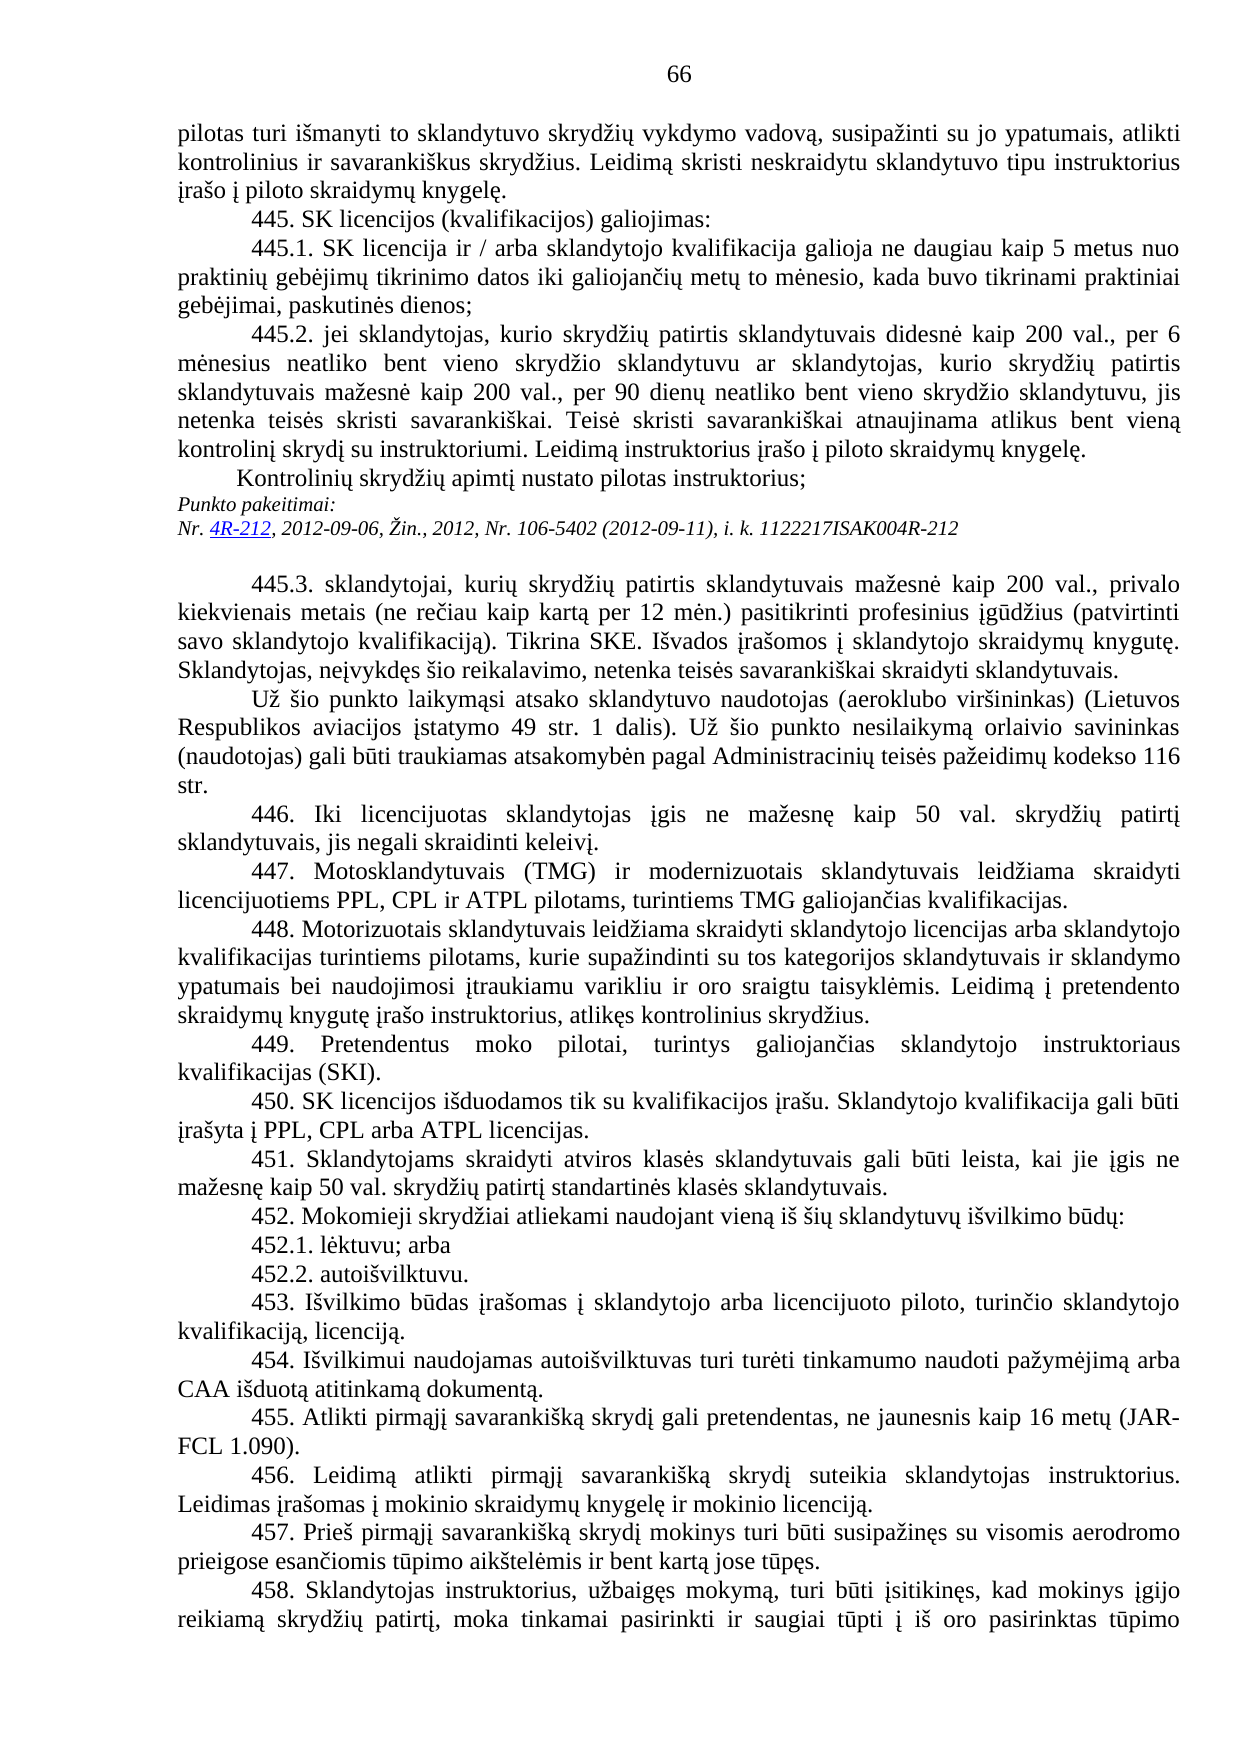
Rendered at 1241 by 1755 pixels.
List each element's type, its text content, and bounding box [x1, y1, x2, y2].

text Punkto pakeitimai: [177, 492, 1181, 516]
text Kontrolinių skrydžių apimtį nustato pilotas instruktorius; [177, 463, 1181, 492]
text 445.1. SK licencija ir / arba sklandytojo kvalifikacija galioja ne daugiau kaip 5 metus nuo praktinių gebėjimų tikrinimo datos iki galiojančių metų to mėnesio, kada buvo tikrinami praktiniai gebėjimai, paskutinės dienos; [177, 233, 1181, 319]
text 458. Sklandytojas instruktorius, užbaigęs mokymą, turi būti įsitikinęs, kad mokinys įgijo reikiamą skrydžių patirtį, moka tinkamai pasirinkti ir saugiai tūpti į iš oro pasirinktas tūpimo [177, 1575, 1181, 1632]
text 447. Motosklandytuvais (TMG) ir modernizuotais sklandytuvais leidžiama skraidyti licencijuotiems PPL, CPL ir ATPL pilotams, turintiems TMG galiojančias kvalifikacijas. [177, 856, 1181, 914]
text 445. SK licencijos (kvalifikacijos) galiojimas: [177, 204, 1181, 233]
text 455. Atlikti pirmąjį savarankišką skrydį gali pretendentas, ne jaunesnis kaip 16 metų (JAR-FCL 1.090). [177, 1402, 1181, 1460]
text 445.2. jei sklandytojas, kurio skrydžių patirtis sklandytuvais didesnė kaip 200 val., per 6 mėnesius neatliko bent vieno skrydžio sklandytuvu ar sklandytojas, kurio skrydžių patirtis sklandytuvais mažesnė kaip 200 val., per 90 dienų neatliko bent vieno skrydžio sklandytuvu, jis netenka teisės skristi savarankiškai. Teisė skristi savarankiškai atnaujinama atlikus bent vieną kontrolinį skrydį su instruktoriumi. Leidimą instruktorius įrašo į piloto skraidymų knygelę. [177, 319, 1181, 463]
text Už šio punkto laikymąsi atsako sklandytuvo naudotojas (aeroklubo viršininkas) (Lietuvos Respublikos aviacijos įstatymo 49 str. 1 dalis). Už šio punkto nesilaikymą orlaivio savininkas (naudotojas) gali būti traukiamas atsakomybėn pagal Administracinių teisės pažeidimų kodekso 116 str. [177, 684, 1181, 799]
text pilotas turi išmanyti to sklandytuvo skrydžių vykdymo vadovą, susipažinti su jo ypatumais, atlikti kontrolinius ir savarankiškus skrydžius. Leidimą skristi neskraidytu sklandytuvo tipu instruktorius įrašo į piloto skraidymų knygelę. [177, 118, 1181, 204]
text 456. Leidimą atlikti pirmąjį savarankišką skrydį suteikia sklandytojas instruktorius. Leidimas įrašomas į mokinio skraidymų knygelę ir mokinio licenciją. [177, 1460, 1181, 1517]
text 452. Mokomieji skrydžiai atliekami naudojant vieną iš šių sklandytuvų išvilkimo būdų: [177, 1201, 1181, 1230]
text 449. Pretendentus moko pilotai, turintys galiojančias sklandytojo instruktoriaus kvalifikacijas (SKI). [177, 1029, 1181, 1086]
text 450. SK licencijos išduodamos tik su kvalifikacijos įrašu. Sklandytojo kvalifikacija gali būti įrašyta į PPL, CPL arba ATPL licencijas. [177, 1086, 1181, 1144]
text 453. Išvilkimo būdas įrašomas į sklandytojo arba licencijuoto piloto, turinčio sklandytojo kvalifikaciją, licenciją. [177, 1287, 1181, 1345]
text 446. Iki licencijuotas sklandytojas įgis ne mažesnę kaip 50 val. skrydžių patirtį sklandytuvais, jis negali skraidinti keleivį. [177, 799, 1181, 856]
text 448. Motorizuotais sklandytuvais leidžiama skraidyti sklandytojo licencijas arba sklandytojo kvalifikacijas turintiems pilotams, kurie supažindinti su tos kategorijos sklandytuvais ir sklandymo ypatumais bei naudojimosi įtraukiamu varikliu ir oro sraigtu taisyklėmis. Leidimą į pretendento skraidymų knygutę įrašo instruktorius, atlikęs kontrolinius skrydžius. [177, 914, 1181, 1029]
text 452.2. autoišvilktuvu. [177, 1259, 1181, 1287]
text 457. Prieš pirmąjį savarankišką skrydį mokinys turi būti susipažinęs su visomis aerodromo prieigose esančiomis tūpimo aikštelėmis ir bent kartą jose tūpęs. [177, 1517, 1181, 1575]
text 451. Sklandytojams skraidyti atviros klasės sklandytuvais gali būti leista, kai jie įgis ne mažesnę kaip 50 val. skrydžių patirtį standartinės klasės sklandytuvais. [177, 1144, 1181, 1201]
text 445.3. sklandytojai, kurių skrydžių patirtis sklandytuvais mažesnė kaip 200 val., privalo kiekvienais metais (ne rečiau kaip kartą per 12 mėn.) pasitikrinti profesinius įgūdžius (patvirtinti savo sklandytojo kvalifikaciją). Tikrina SKE. Išvados įrašomos į sklandytojo skraidymų knygutę. Sklandytojas, neįvykdęs šio reikalavimo, netenka teisės savarankiškai skraidyti sklandytuvais. [177, 569, 1181, 684]
text 454. Išvilkimui naudojamas autoišvilktuvas turi turėti tinkamumo naudoti pažymėjimą arba CAA išduotą atitinkamą dokumentą. [177, 1345, 1181, 1402]
text Nr. 4R-212, 2012-09-06, Žin., 2012, Nr. 106-5402 (2012-09-11), i. k. 1122217ISAK004R-212 [177, 516, 1181, 540]
text 452.1. lėktuvu; arba [177, 1230, 1181, 1259]
